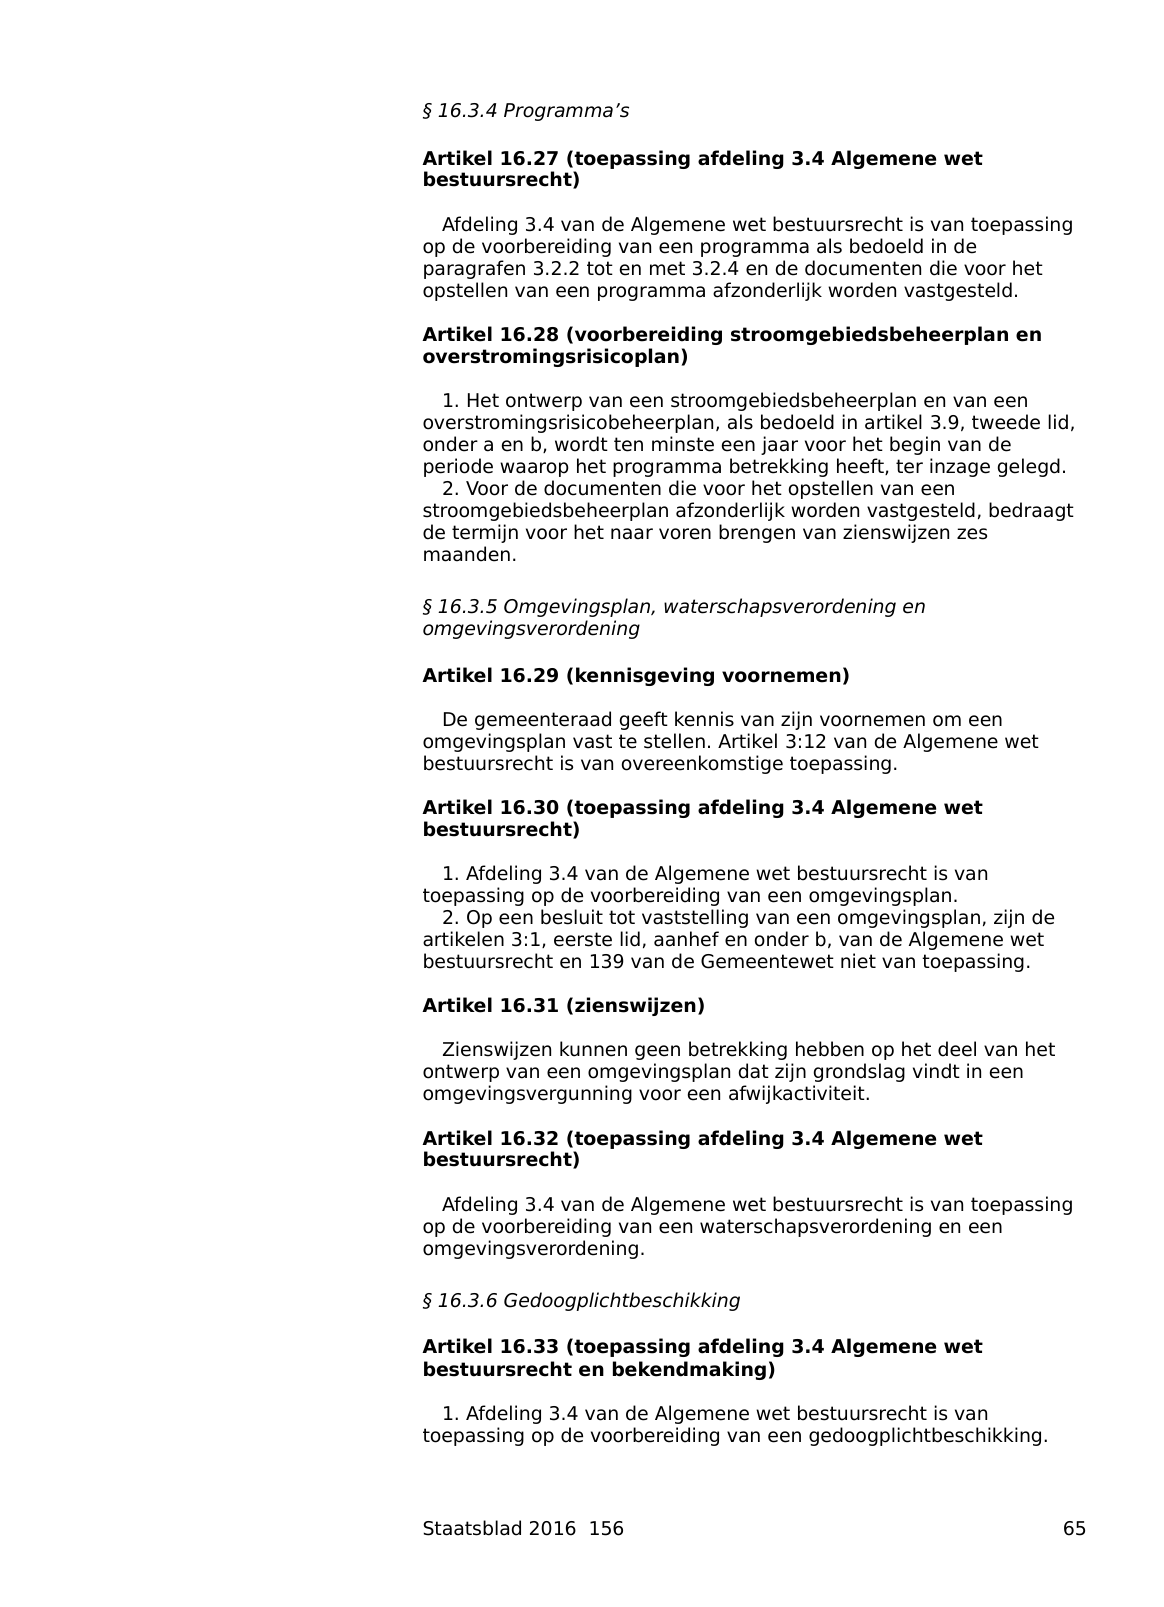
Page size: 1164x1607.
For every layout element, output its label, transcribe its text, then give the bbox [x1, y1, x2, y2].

subtitle Artikel 16.33 (toepassing afdeling 3.4 Algemene wet bestuursrecht en bekendmaking) [422, 1336, 1087, 1380]
subtitle Artikel 16.27 (toepassing afdeling 3.4 Algemene wet bestuursrecht) [422, 147, 1087, 191]
subtitle § 16.3.6 Gedoogplichtbeschikking [422, 1289, 1087, 1311]
subtitle Artikel 16.28 (voorbereiding stroomgebiedsbeheerplan en overstromingsrisicoplan) [422, 324, 1087, 368]
subtitle Artikel 16.30 (toepassing afdeling 3.4 Algemene wet bestuursrecht) [422, 797, 1087, 841]
subtitle § 16.3.5 Omgevingsplan, waterschapsverordening en omgevingsverordening [422, 596, 1087, 639]
text De gemeenteraad geeft kennis van zijn voornemen om een omgevingsplan vast te stellen. Artikel 3:12 van de Algemene wet bestuursrecht is van overeenkomstige toepassing. [422, 709, 1087, 775]
text 1. Afdeling 3.4 van de Algemene wet bestuursrecht is van toepassing op de voorbereiding van een omgevingsplan. [422, 863, 1087, 907]
text 2. Op een besluit tot vaststelling van een omgevingsplan, zijn de artikelen 3:1, eerste lid, aanhef en onder b, van de Algemene wet bestuursrecht en 139 van de Gemeentewet niet van toepassing. [422, 907, 1087, 973]
text 2. Voor de documenten die voor het opstellen van een stroomgebiedsbeheerplan afzonderlijk worden vastgesteld, bedraagt de termijn voor het naar voren brengen van zienswijzen zes maanden. [422, 478, 1087, 566]
text Afdeling 3.4 van de Algemene wet bestuursrecht is van toepassing op de voorbereiding van een programma als bedoeld in de paragrafen 3.2.2 tot en met 3.2.4 en de documenten die voor het opstellen van een programma afzonderlijk worden vastgesteld. [422, 213, 1087, 301]
subtitle § 16.3.4 Programma’s [422, 100, 1087, 122]
text 1. Het ontwerp van een stroomgebiedsbeheerplan en van een overstromingsrisicobeheerplan, als bedoeld in artikel 3.9, tweede lid, onder a en b, wordt ten minste een jaar voor het begin van de periode waarop het programma betrekking heeft, ter inzage gelegd. [422, 390, 1087, 478]
subtitle Artikel 16.32 (toepassing afdeling 3.4 Algemene wet bestuursrecht) [422, 1127, 1087, 1171]
subtitle Artikel 16.29 (kennisgeving voornemen) [422, 664, 1087, 687]
subtitle Artikel 16.31 (zienswijzen) [422, 995, 1087, 1017]
text Afdeling 3.4 van de Algemene wet bestuursrecht is van toepassing op de voorbereiding van een waterschapsverordening en een omgevingsverordening. [422, 1193, 1087, 1259]
text Zienswijzen kunnen geen betrekking hebben op het deel van het ontwerp van een omgevingsplan dat zijn grondslag vindt in een omgevingsvergunning voor een afwijkactiviteit. [422, 1039, 1087, 1105]
text 1. Afdeling 3.4 van de Algemene wet bestuursrecht is van toepassing op de voorbereiding van een gedoogplichtbeschikking. [422, 1403, 1087, 1447]
